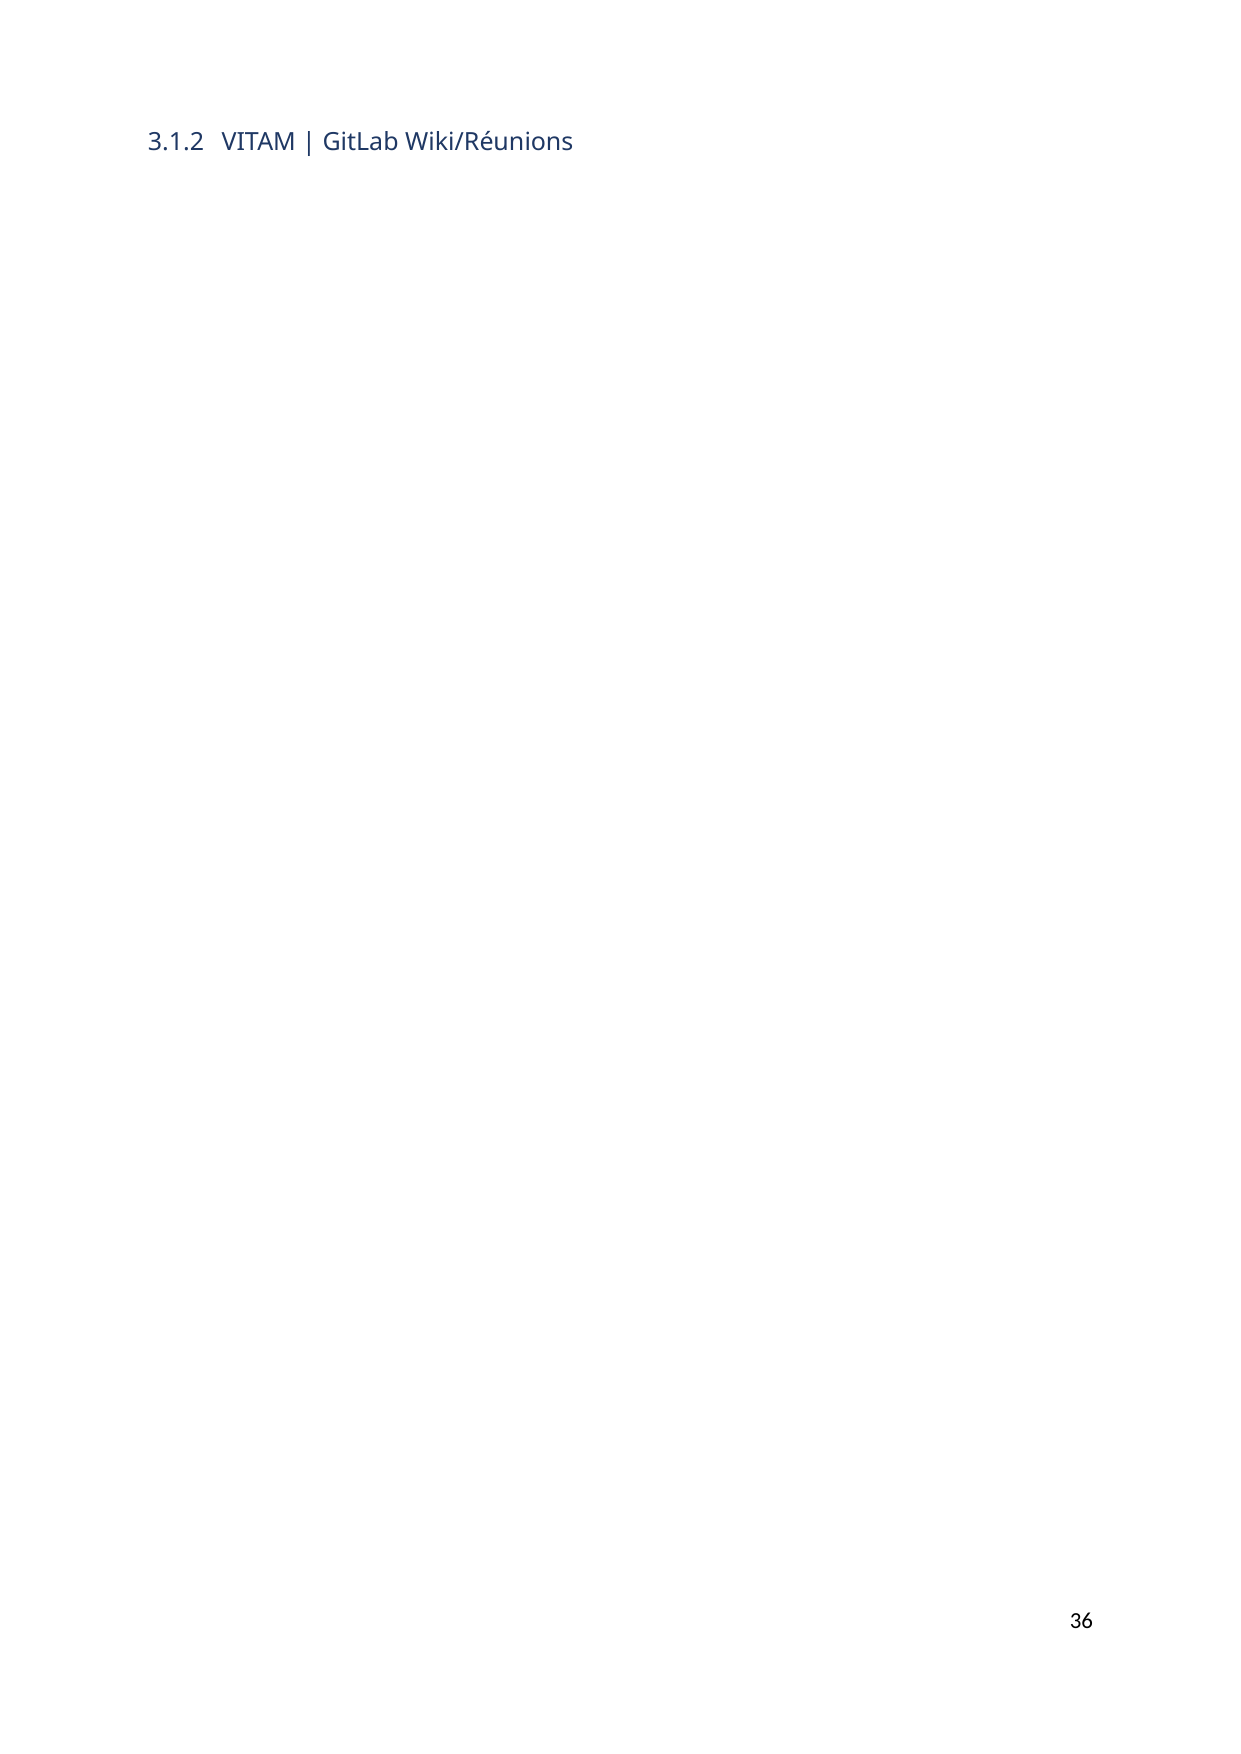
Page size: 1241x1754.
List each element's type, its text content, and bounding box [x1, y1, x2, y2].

subtitle 3.1.2 VITAM | GitLab Wiki/Réunions [148, 124, 1093, 158]
